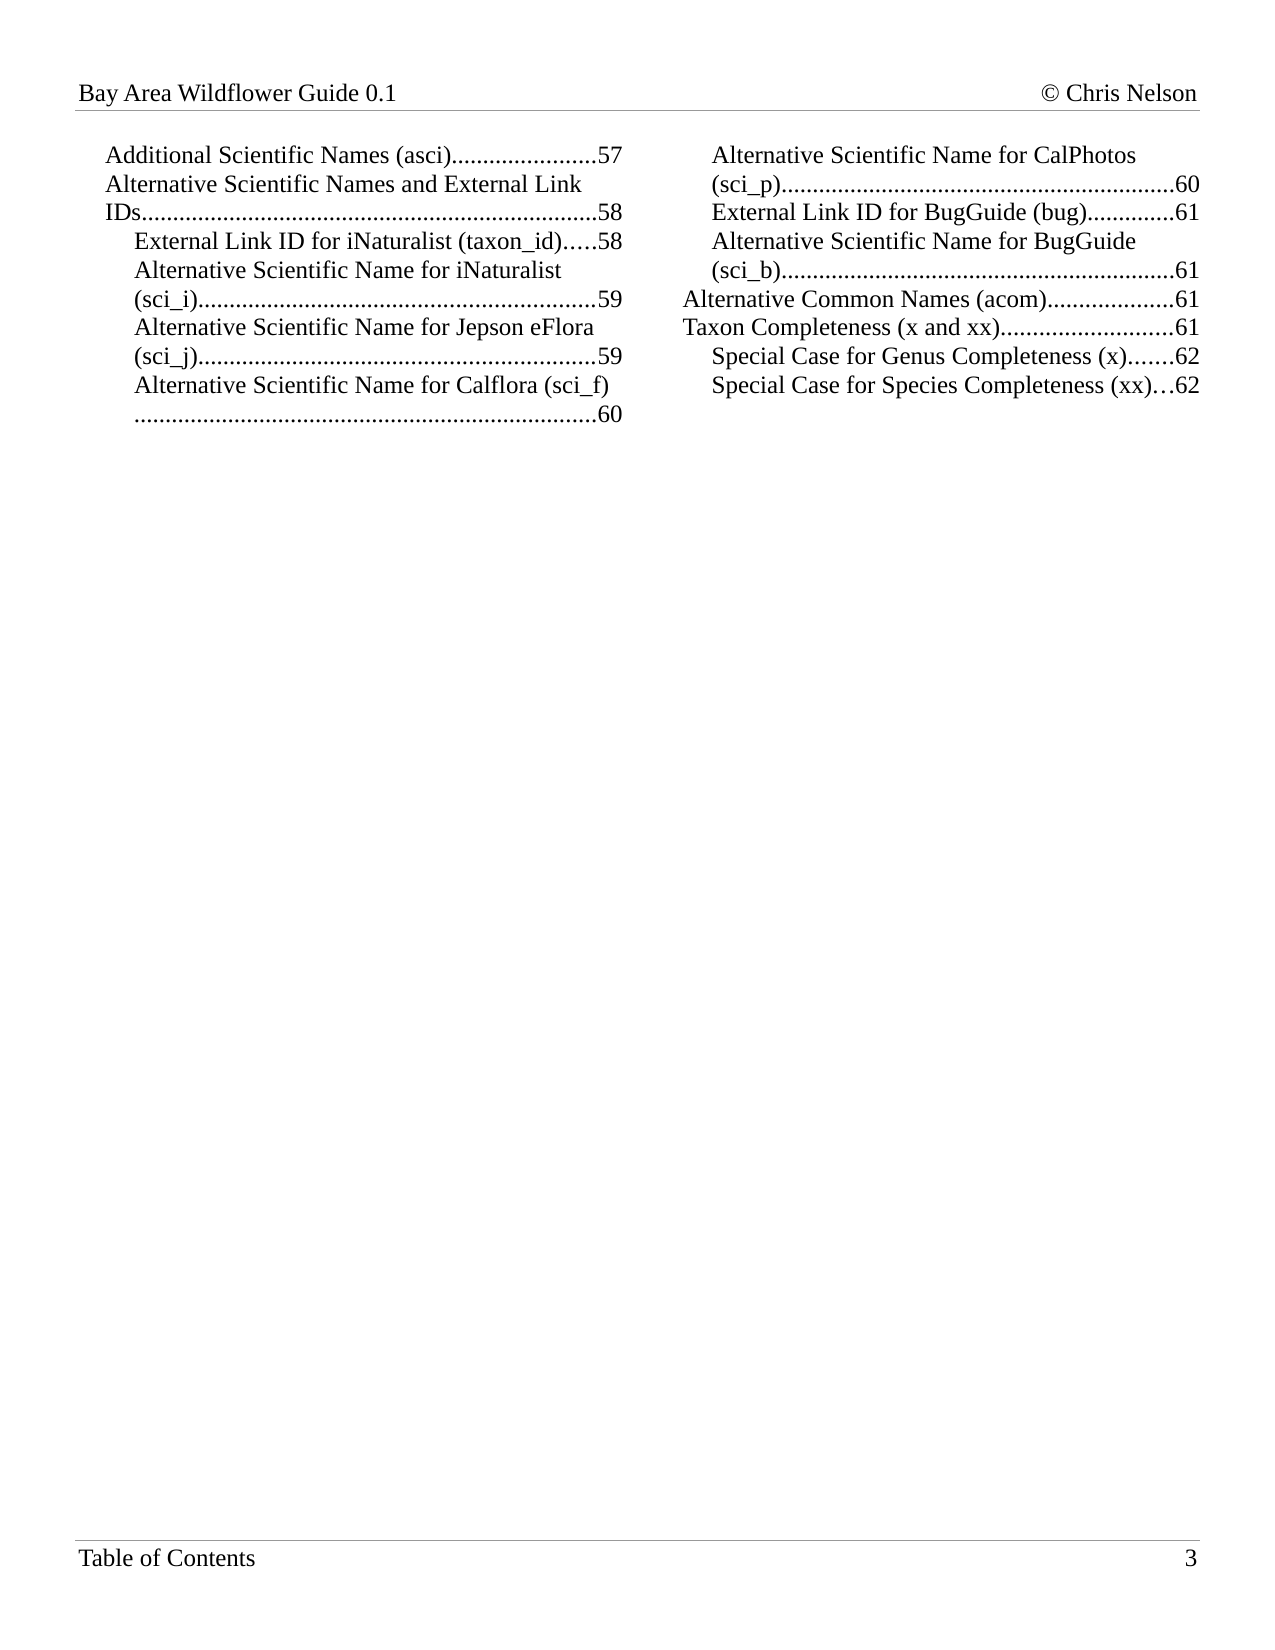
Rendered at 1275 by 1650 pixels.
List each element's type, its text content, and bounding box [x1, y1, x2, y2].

text Additional Scientific Names (asci) 57 [105, 140, 622, 169]
text Alternative Scientific Names and External Link IDs 58 [105, 169, 622, 226]
text Alternative Common Names (acom) 61 [682, 284, 1200, 312]
text External Link ID for iNaturalist (taxon_id) 58 [134, 226, 622, 255]
text Special Case for Species Completeness (xx) 62 [711, 370, 1200, 399]
text Taxon Completeness (x and xx) 61 [682, 312, 1200, 341]
text Special Case for Genus Completeness (x) 62 [711, 341, 1200, 370]
text Alternative Scientific Name for Calflora (sci_f) 60 [134, 370, 622, 427]
text Alternative Scientific Name for CalPhotos (sci_p) 60 [711, 140, 1200, 197]
text External Link ID for BugGuide (bug) 61 [711, 197, 1200, 226]
text Alternative Scientific Name for iNaturalist (sci_i) 59 [134, 255, 622, 312]
text Alternative Scientific Name for BugGuide (sci_b) 61 [711, 226, 1200, 284]
text Alternative Scientific Name for Jepson eFlora (sci_j) 59 [134, 312, 622, 370]
